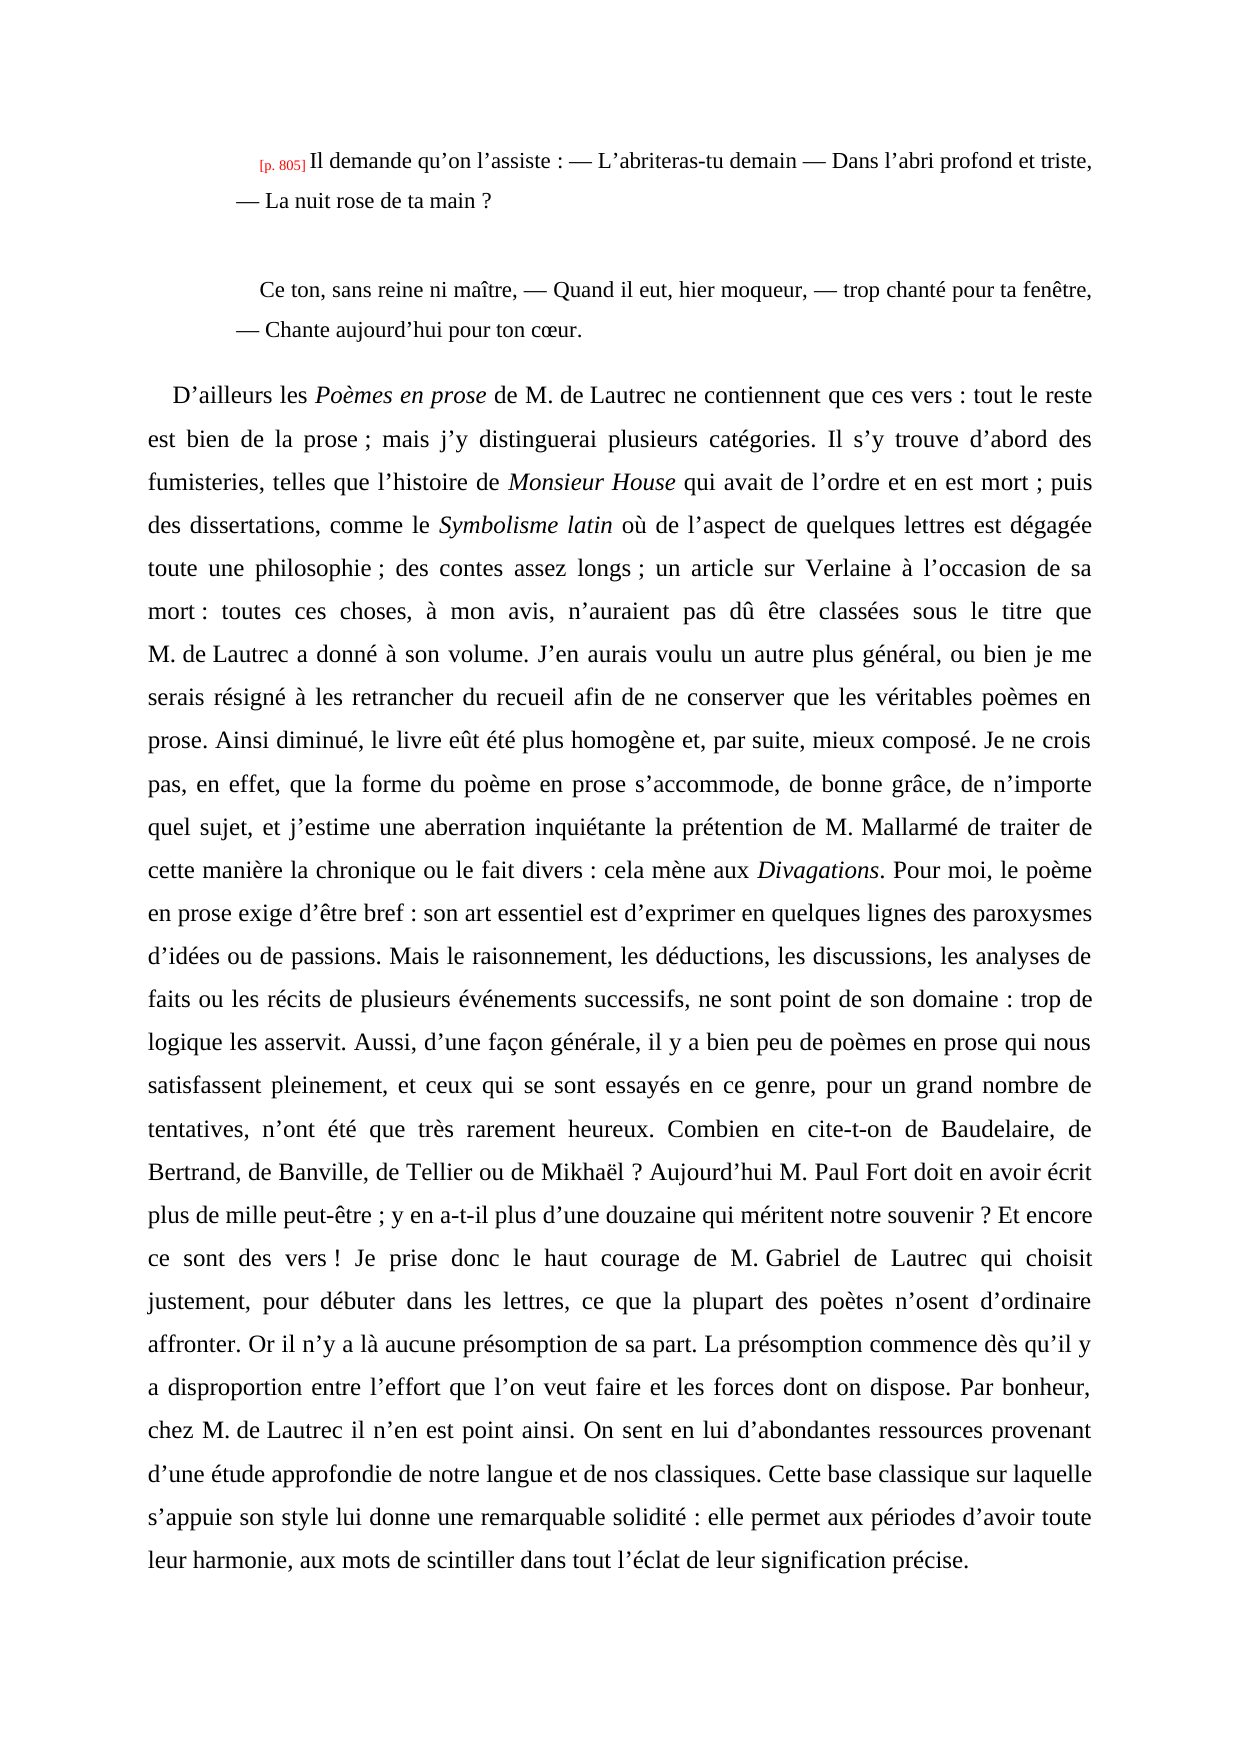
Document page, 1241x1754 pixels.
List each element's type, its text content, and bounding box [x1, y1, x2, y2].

text [p. 805] Il demande qu’on l’assiste : — L’abriteras-tu demain — Dans l’abri profond et triste, — La nuit rose de ta main ? [236, 148, 1093, 213]
text D’ailleurs les Poèmes en prose de M. de Lautrec ne contiennent que ces vers : tout le reste est bien de la prose ; mais j’y distinguerai plusieurs catégories. Il s’y trouve d’abord des fumisteries, telles que l’histoire de Monsieur House qui avait de l’ordre et en est mort ; puis des dissertations, comme le Symbolisme latin où de l’aspect de quelques lettres est dégagée toute une philosophie ; des contes assez longs ; un article sur Verlaine à l’occasion de sa mort : toutes ces choses, à mon avis, n’auraient pas dû être classées sous le titre que M. de Lautrec a donné à son volume. J’en aurais voulu un autre plus général, ou bien je me serais résigné à les retrancher du recueil afin de ne conserver que les véritables poèmes en prose. Ainsi diminué, le livre eût été plus homogène et, par suite, mieux composé. Je ne crois pas, en effet, que la forme du poème en prose s’accommode, de bonne grâce, de n’importe quel sujet, et j’estime une aberration inquiétante la prétention de M. Mallarmé de traiter de cette manière la chronique ou le fait divers : cela mène aux Divagations. Pour moi, le poème en prose exige d’être bref : son art essentiel est d’exprimer en quelques lignes des paroxysmes d’idées ou de passions. Mais le raisonnement, les déductions, les discussions, les analyses de faits ou les récits de plusieurs événements successifs, ne sont point de son domaine : trop de logique les asservit. Aussi, d’une façon générale, il y a bien peu de poèmes en prose qui nous satisfassent pleinement, et ceux qui se sont essayés en ce genre, pour un grand nombre de tentatives, n’ont été que très rarement heureux. Combien en cite-t-on de Baudelaire, de Bertrand, de Banville, de Tellier ou de Mikhaël ? Aujourd’hui M. Paul Fort doit en avoir écrit plus de mille peut-être ; y en a-t-il plus d’une douzaine qui méritent notre souvenir ? Et encore ce sont des vers ! Je prise donc le haut courage de M. Gabriel de Lautrec qui choisit justement, pour débuter dans les lettres, ce que la plupart des poètes n’osent d’ordinaire affronter. Or il n’y a là aucune présomption de sa part. La présomption commence dès qu’il y a disproportion entre l’effort que l’on veut faire et les forces dont on dispose. Par bonheur, chez M. de Lautrec il n’en est point ainsi. On sent en lui d’abondantes ressources provenant d’une étude approfondie de notre langue et de nos classiques. Cette base classique sur laquelle s’appuie son style lui donne une remarquable solidité : elle permet aux périodes d’avoir toute leur harmonie, aux mots de scintiller dans tout l’éclat de leur signification précise. [148, 381, 1093, 1574]
text Ce ton, sans reine ni maître, — Quand il eut, hier moqueur, — trop chanté pour ta fenêtre, — Chante aujourd’hui pour ton cœur. [236, 277, 1093, 342]
